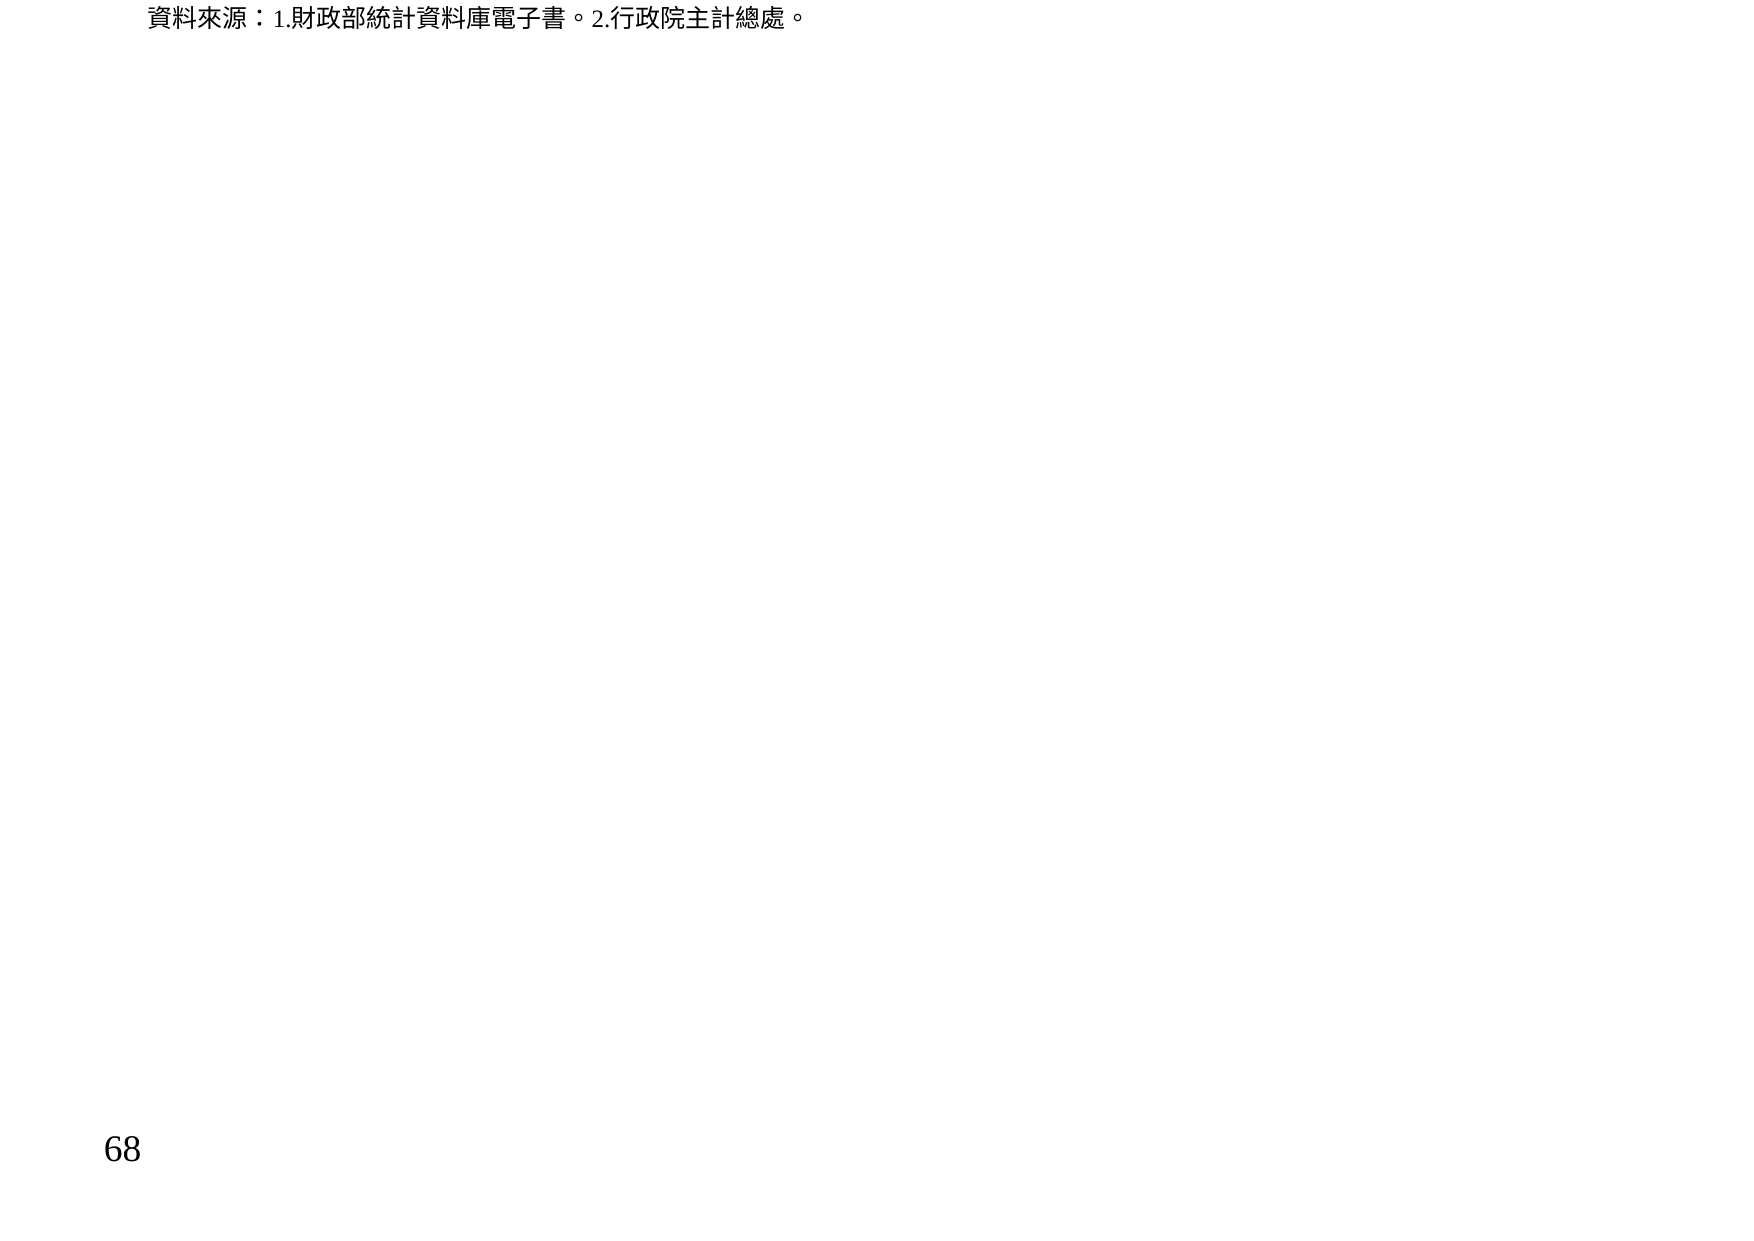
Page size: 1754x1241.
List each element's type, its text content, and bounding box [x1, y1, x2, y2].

text 資料來源：1.財政部統計資料庫電子書。2.行政院主計總處。 [148, 1, 1628, 34]
